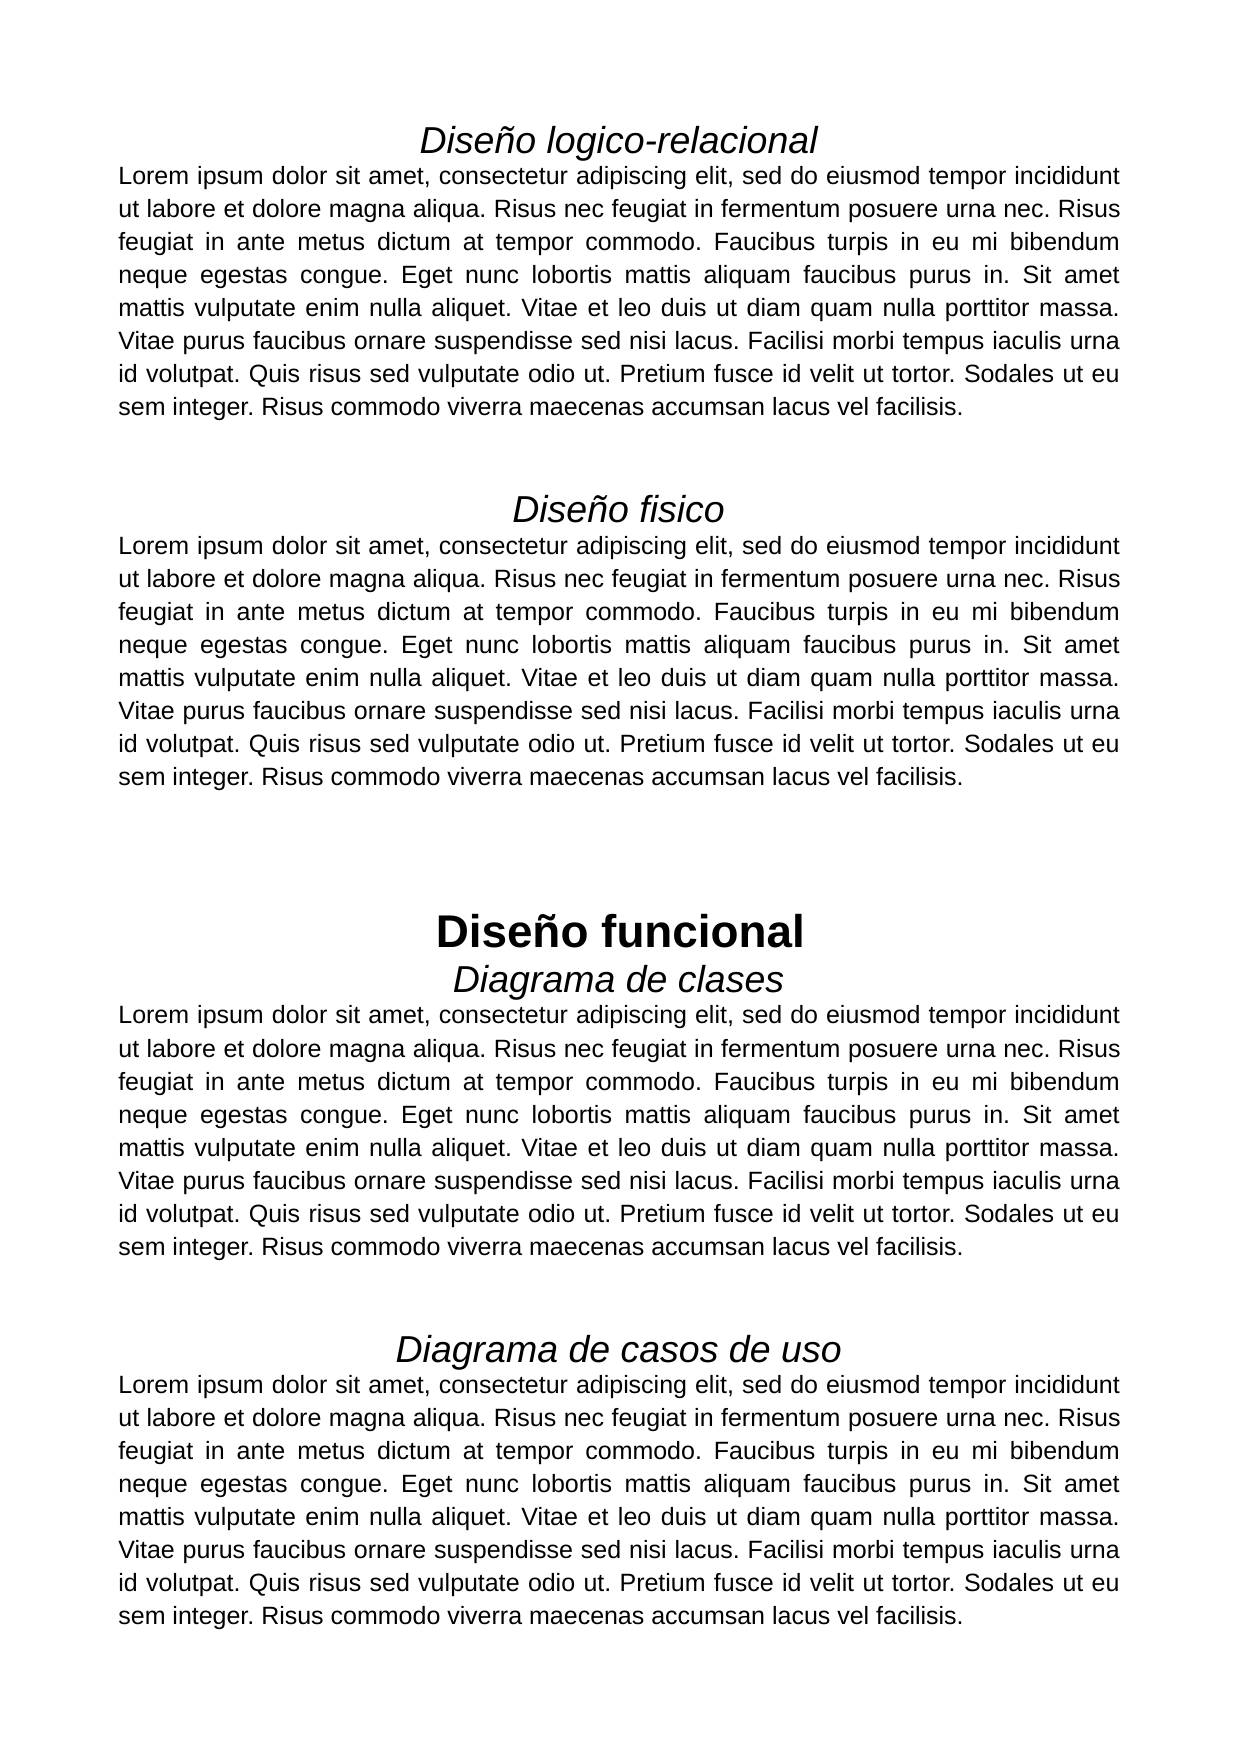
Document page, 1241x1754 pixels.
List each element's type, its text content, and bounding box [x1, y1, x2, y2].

text Lorem ipsum dolor sit amet, consectetur adipiscing elit, sed do eiusmod tempor incididunt ut labore et dolore magna aliqua. Risus nec feugiat in fermentum posuere urna nec. Risus feugiat in ante metus dictum at tempor commodo. Faucibus turpis in eu mi bibendum neque egestas congue. Eget nunc lobortis mattis aliquam faucibus purus in. Sit amet mattis vulputate enim nulla aliquet. Vitae et leo duis ut diam quam nulla porttitor massa. Vitae purus faucibus ornare suspendisse sed nisi lacus. Facilisi morbi tempus iaculis urna id volutpat. Quis risus sed vulputate odio ut. Pretium fusce id velit ut tortor. Sodales ut eu sem integer. Risus commodo viverra maecenas accumsan lacus vel facilisis. [118, 161, 1122, 421]
text Lorem ipsum dolor sit amet, consectetur adipiscing elit, sed do eiusmod tempor incididunt ut labore et dolore magna aliqua. Risus nec feugiat in fermentum posuere urna nec. Risus feugiat in ante metus dictum at tempor commodo. Faucibus turpis in eu mi bibendum neque egestas congue. Eget nunc lobortis mattis aliquam faucibus purus in. Sit amet mattis vulputate enim nulla aliquet. Vitae et leo duis ut diam quam nulla porttitor massa. Vitae purus faucibus ornare suspendisse sed nisi lacus. Facilisi morbi tempus iaculis urna id volutpat. Quis risus sed vulputate odio ut. Pretium fusce id velit ut tortor. Sodales ut eu sem integer. Risus commodo viverra maecenas accumsan lacus vel facilisis. [118, 1001, 1122, 1260]
text Diseño logico-relacional [118, 118, 1122, 161]
text Diseño funcional [118, 905, 1122, 957]
text Diagrama de casos de uso [118, 1327, 1122, 1370]
text Diagrama de clases [118, 957, 1122, 1001]
text Diseño fisico [118, 488, 1122, 531]
text Lorem ipsum dolor sit amet, consectetur adipiscing elit, sed do eiusmod tempor incididunt ut labore et dolore magna aliqua. Risus nec feugiat in fermentum posuere urna nec. Risus feugiat in ante metus dictum at tempor commodo. Faucibus turpis in eu mi bibendum neque egestas congue. Eget nunc lobortis mattis aliquam faucibus purus in. Sit amet mattis vulputate enim nulla aliquet. Vitae et leo duis ut diam quam nulla porttitor massa. Vitae purus faucibus ornare suspendisse sed nisi lacus. Facilisi morbi tempus iaculis urna id volutpat. Quis risus sed vulputate odio ut. Pretium fusce id velit ut tortor. Sodales ut eu sem integer. Risus commodo viverra maecenas accumsan lacus vel facilisis. [118, 531, 1122, 791]
text Lorem ipsum dolor sit amet, consectetur adipiscing elit, sed do eiusmod tempor incididunt ut labore et dolore magna aliqua. Risus nec feugiat in fermentum posuere urna nec. Risus feugiat in ante metus dictum at tempor commodo. Faucibus turpis in eu mi bibendum neque egestas congue. Eget nunc lobortis mattis aliquam faucibus purus in. Sit amet mattis vulputate enim nulla aliquet. Vitae et leo duis ut diam quam nulla porttitor massa. Vitae purus faucibus ornare suspendisse sed nisi lacus. Facilisi morbi tempus iaculis urna id volutpat. Quis risus sed vulputate odio ut. Pretium fusce id velit ut tortor. Sodales ut eu sem integer. Risus commodo viverra maecenas accumsan lacus vel facilisis. [118, 1370, 1122, 1630]
